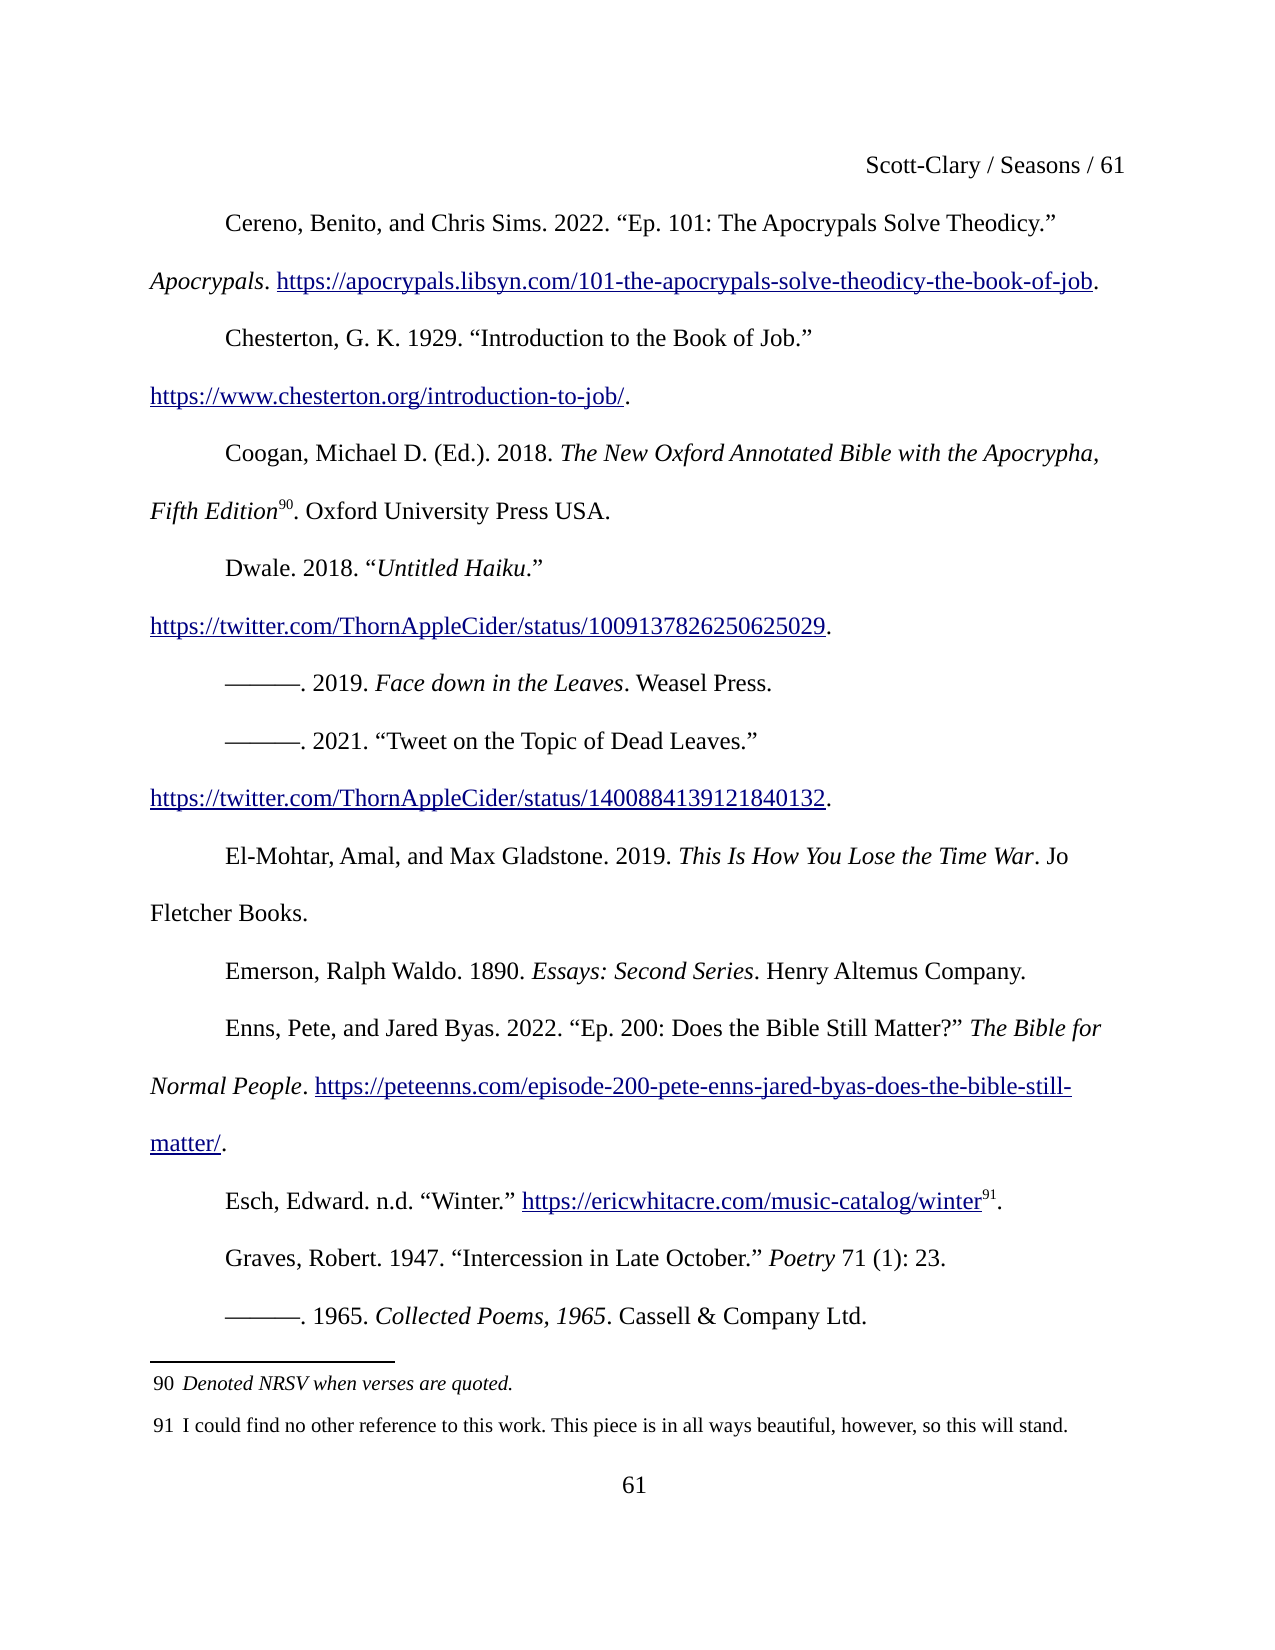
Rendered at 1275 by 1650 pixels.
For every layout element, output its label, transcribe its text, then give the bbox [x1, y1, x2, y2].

text ———. 1965. Collected Poems, 1965. Cassell & Company Ltd. [150, 1301, 1125, 1329]
text Chesterton, G. K. 1929. “Introduction to the Book of Job.” https://www.chesterton.org/introduction-to-job/. [150, 323, 1125, 409]
text ———. 2021. “Tweet on the Topic of Dead Leaves.” https://twitter.com/ThornAppleCider/status/1400884139121840132. [150, 726, 1125, 812]
text Emerson, Ralph Waldo. 1890. Essays: Second Series. Henry Altemus Company. [150, 956, 1125, 984]
text El-Mohtar, Amal, and Max Gladstone. 2019. This Is How You Lose the Time War. Jo Fletcher Books. [150, 841, 1125, 927]
text ———. 2019. Face down in the Leaves. Weasel Press. [150, 668, 1125, 697]
text Cereno, Benito, and Chris Sims. 2022. “Ep. 101: The Apocrypals Solve Theodicy.” Apocrypals. https://apocrypals.libsyn.com/101-the-apocrypals-solve-theodicy-the-book-of-job. [150, 208, 1125, 294]
text Denoted NRSV when verses are quoted. [150, 1368, 1125, 1398]
text Graves, Robert. 1947. “Intercession in Late October.” Poetry 71 (1): 23. [150, 1243, 1125, 1272]
text Enns, Pete, and Jared Byas. 2022. “Ep. 200: Does the Bible Still Matter?” The Bible for Normal People. https://peteenns.com/episode-200-pete-enns-jared-byas-does-the-bible-still-matter/. [150, 1013, 1125, 1157]
text Dwale. 2018. “Untitled Haiku.” https://twitter.com/ThornAppleCider/status/1009137826250625029. [150, 553, 1125, 639]
text Coogan, Michael D. (Ed.). 2018. The New Oxford Annotated Bible with the Apocrypha, Fifth Edition. Oxford University Press USA. [150, 438, 1125, 524]
text Esch, Edward. n.d. “Winter.” https://ericwhitacre.com/music-catalog/winter. [150, 1186, 1125, 1214]
text I could find no other reference to this work. This piece is in all ways beautiful, however, so this will stand. [150, 1410, 1125, 1440]
